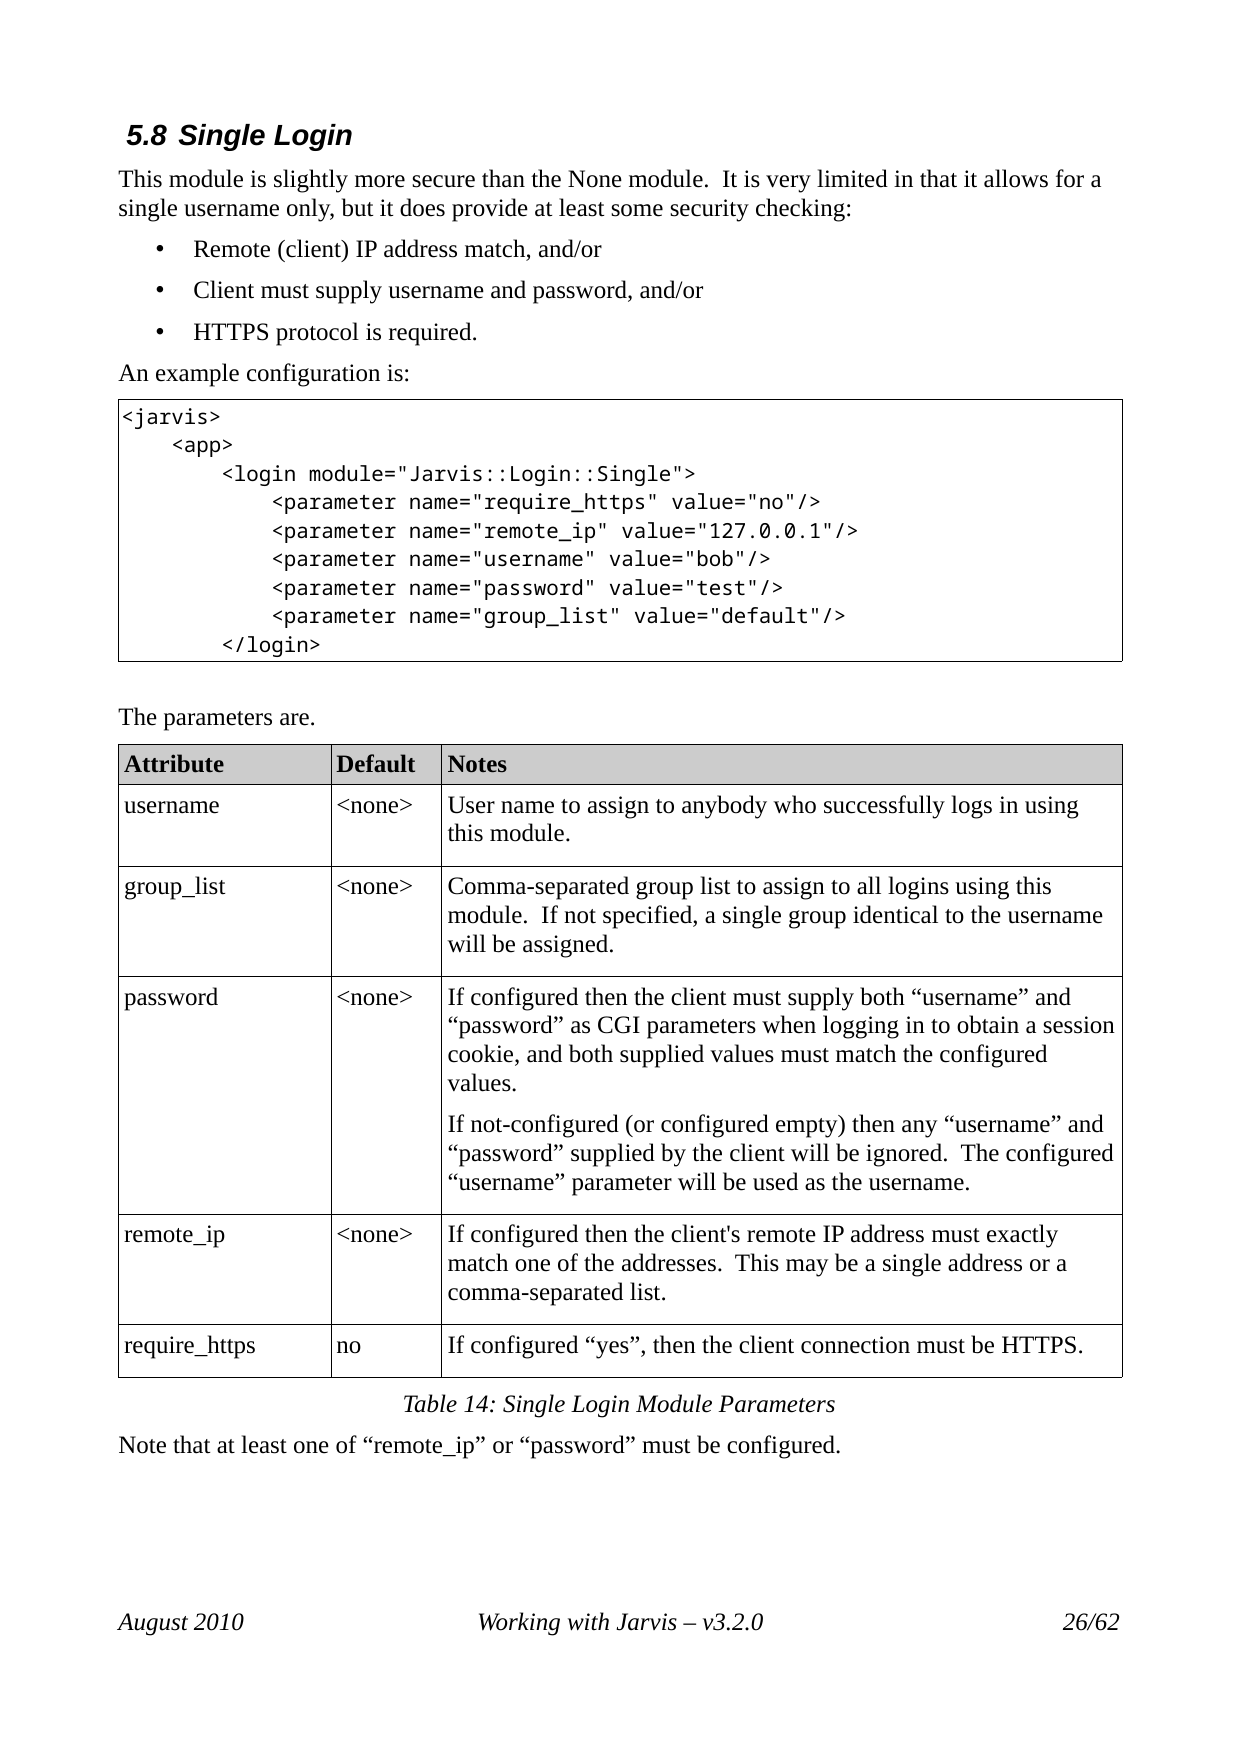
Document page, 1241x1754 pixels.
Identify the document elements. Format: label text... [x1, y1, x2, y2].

text An example configuration is: [118, 358, 1122, 387]
table_header Notes [442, 745, 1122, 784]
text <parameter name="require_https" value="no"/> [119, 484, 1122, 513]
list Remote (client) IP address match, and/or [156, 234, 1122, 263]
table_cell User name to assign to anybody who successfully logs in using this module. [442, 785, 1122, 866]
table_cell If configured then the client must supply both “username” and “password” as CGI parameters when logging in to obtain a session cookie, and both supplied values must match the configured values. If not-configured (or configured empty) then any “username” and “password” supplied by the client will be ignored. The configured “username” parameter will be used as the username. [442, 977, 1122, 1214]
list Client must supply username and password, and/or [156, 275, 1122, 304]
table_cell If configured then the client's remote IP address must exactly match one of the addresses. This may be a single address or a comma-separated list. [442, 1215, 1122, 1324]
table_header Attribute [119, 745, 331, 784]
text <parameter name="group_list" value="default"/> [119, 598, 1122, 627]
list HTTPS protocol is required. [156, 317, 1122, 345]
table_cell <none> [332, 867, 441, 976]
table_cell no [332, 1325, 441, 1377]
text Table 14: Single Login Module Parameters [118, 1389, 1122, 1418]
text <jarvis> [119, 400, 1122, 428]
table_cell require_https [119, 1325, 331, 1377]
text The parameters are. [118, 702, 1122, 731]
text <parameter name="remote_ip" value="127.0.0.1"/> [119, 513, 1122, 541]
text Note that at least one of “remote_ip” or “password” must be configured. [118, 1431, 1122, 1459]
table_cell If configured “yes”, then the client connection must be HTTPS. [442, 1325, 1122, 1377]
table_cell group_list [119, 867, 331, 976]
text <parameter name="username" value="bob"/> [119, 541, 1122, 570]
text <login module="Jarvis::Login::Single"> [119, 456, 1122, 484]
text <parameter name="password" value="test"/> [119, 570, 1122, 598]
table_cell <none> [332, 1215, 441, 1324]
table_cell <none> [332, 785, 441, 866]
table_cell remote_ip [119, 1215, 331, 1324]
text This module is slightly more secure than the None module. It is very limited in that it allows for a single username only, but it does provide at least some security checking: [118, 164, 1122, 222]
table_cell <none> [332, 977, 441, 1214]
table_cell Comma-separated group list to assign to all logins using this module. If not specified, a single group identical to the username will be assigned. [442, 867, 1122, 976]
table_cell password [119, 977, 331, 1214]
table_cell username [119, 785, 331, 866]
text </login> [119, 627, 1122, 661]
table_header Default [332, 745, 441, 784]
text <app> [119, 428, 1122, 456]
subtitle Single Login [118, 118, 1122, 152]
